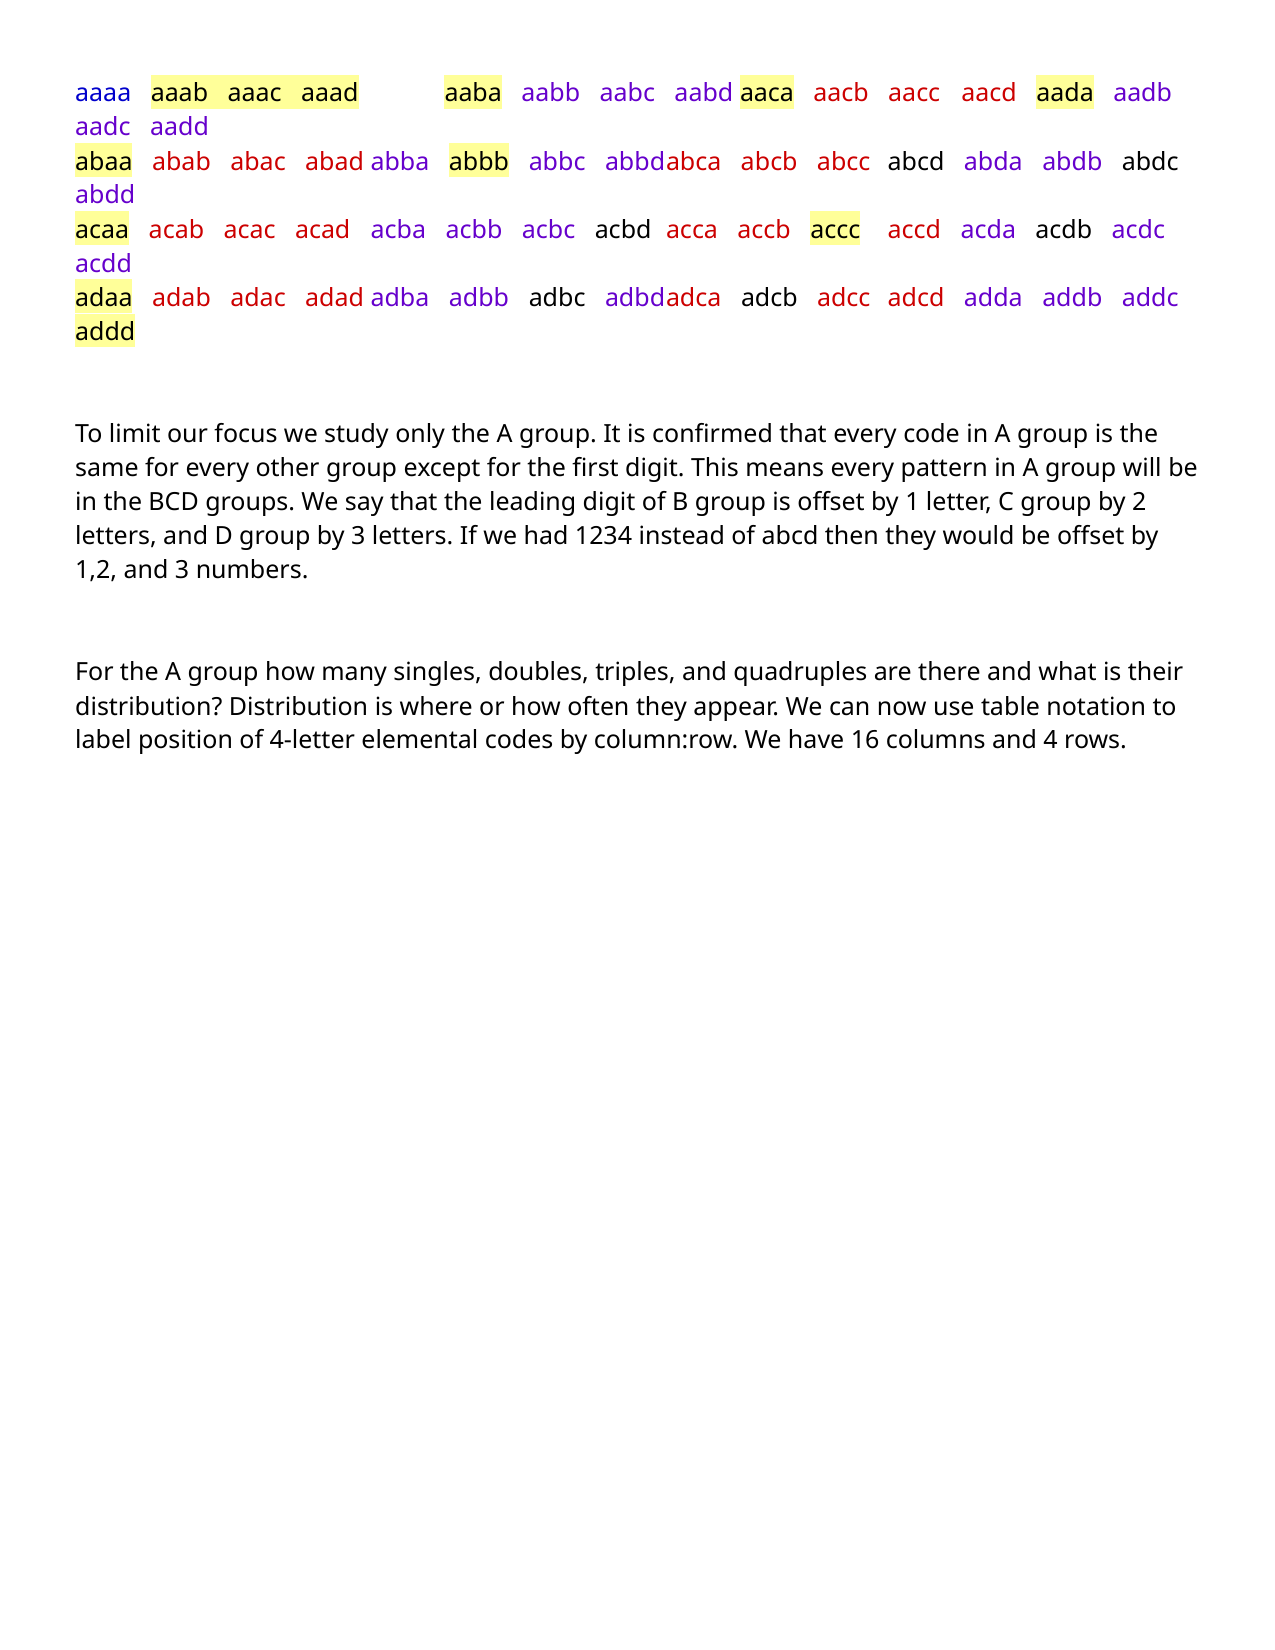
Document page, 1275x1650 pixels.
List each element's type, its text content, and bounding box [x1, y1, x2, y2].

text For the A group how many singles, doubles, triples, and quadruples are there and what is their distribution? Distribution is where or how often they appear. We can now use table notation to label position of 4-letter elemental codes by column:row. We have 16 columns and 4 rows. [75, 654, 1200, 756]
text acaa acab acac acad acba acbb acbc acbd acca accb accc accd acda acdb acdc acdd [75, 211, 1200, 279]
text adaa adab adac adad adba adbb adbc adbd adca adcb adcc adcd adda addb addc addd [75, 279, 1200, 347]
text aaaa aaab aaac aaad aaba aabb aabc aabd aaca aacb aacc aacd aada aadb aadc aadd [75, 75, 1200, 143]
text To limit our focus we study only the A group. It is confirmed that every code in A group is the same for every other group except for the first digit. This means every pattern in A group will be in the BCD groups. We say that the leading digit of B group is offset by 1 letter, C group by 2 letters, and D group by 3 letters. If we had 1234 instead of abcd then they would be offset by 1,2, and 3 numbers. [75, 416, 1200, 586]
text abaa abab abac abad abba abbb abbc abbd abca abcb abcc abcd abda abdb abdc abdd [75, 143, 1200, 211]
